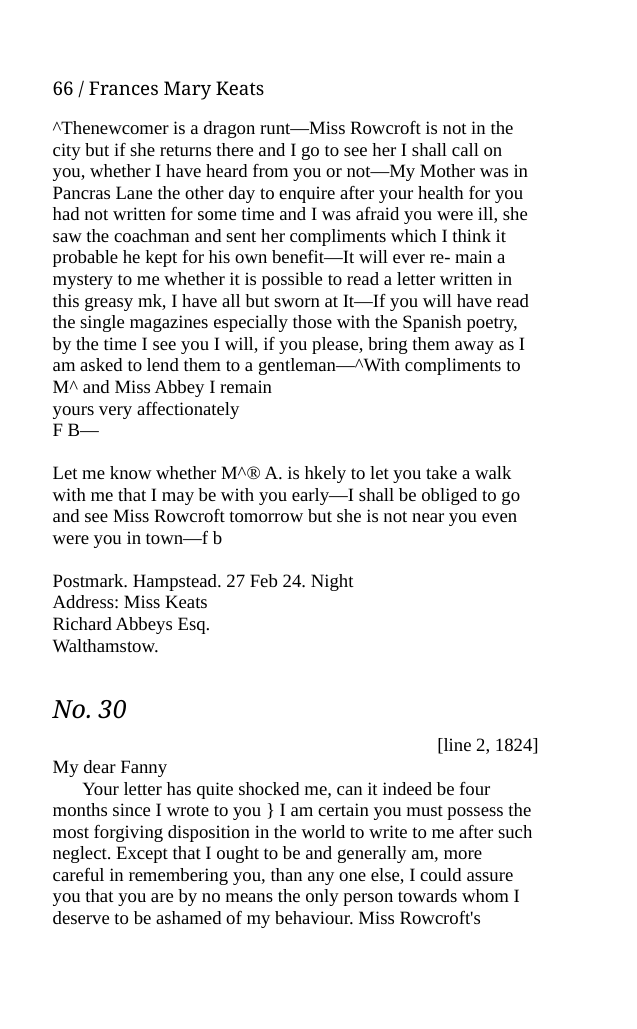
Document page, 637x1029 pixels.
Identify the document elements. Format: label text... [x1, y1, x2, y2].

subtitle No. 30 [52, 691, 538, 725]
text My dear Fanny [52, 756, 538, 777]
text ^Thenewcomer is a dragon runt—Miss Rowcroft is not in the city but if she returns there and I go to see her I shall call on you, whether I have heard from you or not—My Mother was in Pancras Lane the other day to enquire after your health for you had not written for some time and I was afraid you were ill, she saw the coachman and sent her compliments which I think it probable he kept for his own benefit—It will ever re- main a mystery to me whether it is possible to read a letter written in this greasy mk, I have all but sworn at It—If you will have read the single magazines especially those with the Spanish poetry, by the time I see you I will, if you please, bring them away as I am asked to lend them to a gentleman—^With compliments to M^ and Miss Abbey I remain [52, 117, 538, 397]
text Walthamstow. [52, 634, 538, 656]
text F B— [52, 419, 538, 441]
text Address: Miss Keats [52, 591, 538, 613]
text Richard Abbeys Esq. [52, 613, 538, 634]
text Your letter has quite shocked me, can it indeed be four months since I wrote to you } I am certain you must possess the most forgiving disposition in the world to write to me after such neglect. Except that I ought to be and generally am, more careful in remembering you, than any one else, I could assure you that you are by no means the only person towards whom I deserve to be ashamed of my behaviour. Miss Rowcroft's [52, 777, 538, 928]
text Postmark. Hampstead. 27 Feb 24. Night [52, 570, 538, 591]
text yours very affectionately [52, 397, 538, 419]
text [line 2, 1824] [52, 734, 538, 756]
text Let me know whether M^® A. is hkely to let you take a walk with me that I may be with you early—I shall be obliged to go and see Miss Rowcroft tomorrow but she is not near you even were you in town—f b [52, 462, 538, 548]
